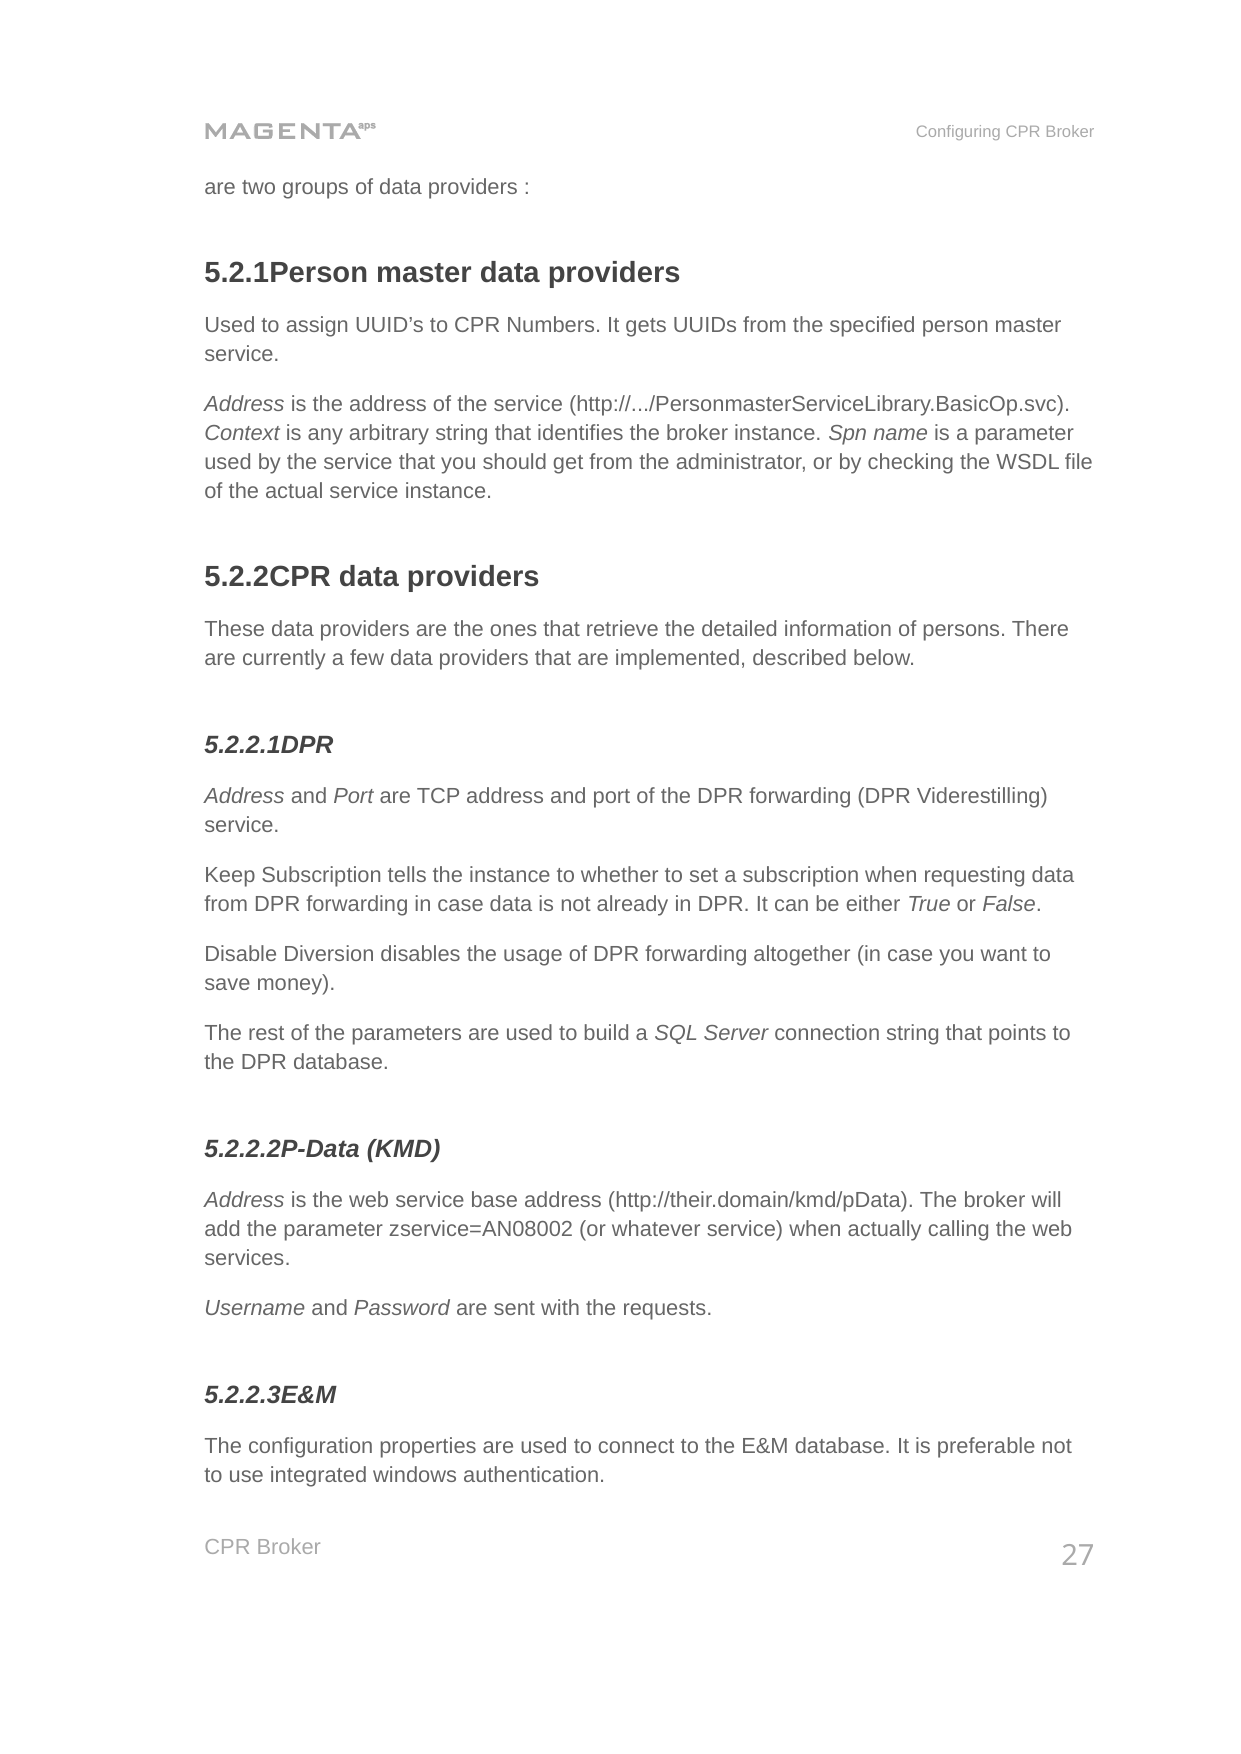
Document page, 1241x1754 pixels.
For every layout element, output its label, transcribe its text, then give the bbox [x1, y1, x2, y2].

text Address is the address of the service (http://.../PersonmasterServiceLibrary.BasicOp.svc). Context is any arbitrary string that identifies the broker instance. Spn name is a parameter used by the service that you should get from the administrator, or by checking the WSDL file of the actual service instance. [204, 388, 1094, 505]
text The configuration properties are used to connect to the E&M database. It is preferable not to use integrated windows authentication. [204, 1430, 1094, 1488]
subtitle P-Data (KMD) [204, 1111, 1094, 1169]
text Address and Port are TCP address and port of the DPR forwarding (DPR Viderestilling) service. [204, 780, 1094, 838]
text Disable Diversion disables the usage of DPR forwarding altogether (in case you want to save money). [204, 938, 1094, 996]
subtitle E&M [204, 1357, 1094, 1415]
text Username and Password are sent with the requests. [204, 1292, 1094, 1321]
text These data providers are the ones that retrieve the detailed information of persons. There are currently a few data providers that are implemented, described below. [204, 613, 1094, 671]
text are two groups of data providers : [204, 171, 1094, 201]
text The rest of the parameters are used to build a SQL Server connection string that points to the DPR database. [204, 1017, 1094, 1076]
text Used to assign UUID’s to CPR Numbers. It gets UUIDs from the specified person master service. [204, 309, 1094, 367]
text Keep Subscription tells the instance to whether to set a subscription when requesting data from DPR forwarding in case data is not already in DPR. It can be either True or False. [204, 859, 1094, 917]
subtitle DPR [204, 707, 1094, 765]
subtitle CPR data providers [204, 540, 1094, 598]
subtitle Person master data providers [204, 236, 1094, 294]
text Address is the web service base address (http://their.domain/kmd/pData). The broker will add the parameter zservice=AN08002 (or whatever service) when actually calling the web services. [204, 1184, 1094, 1271]
